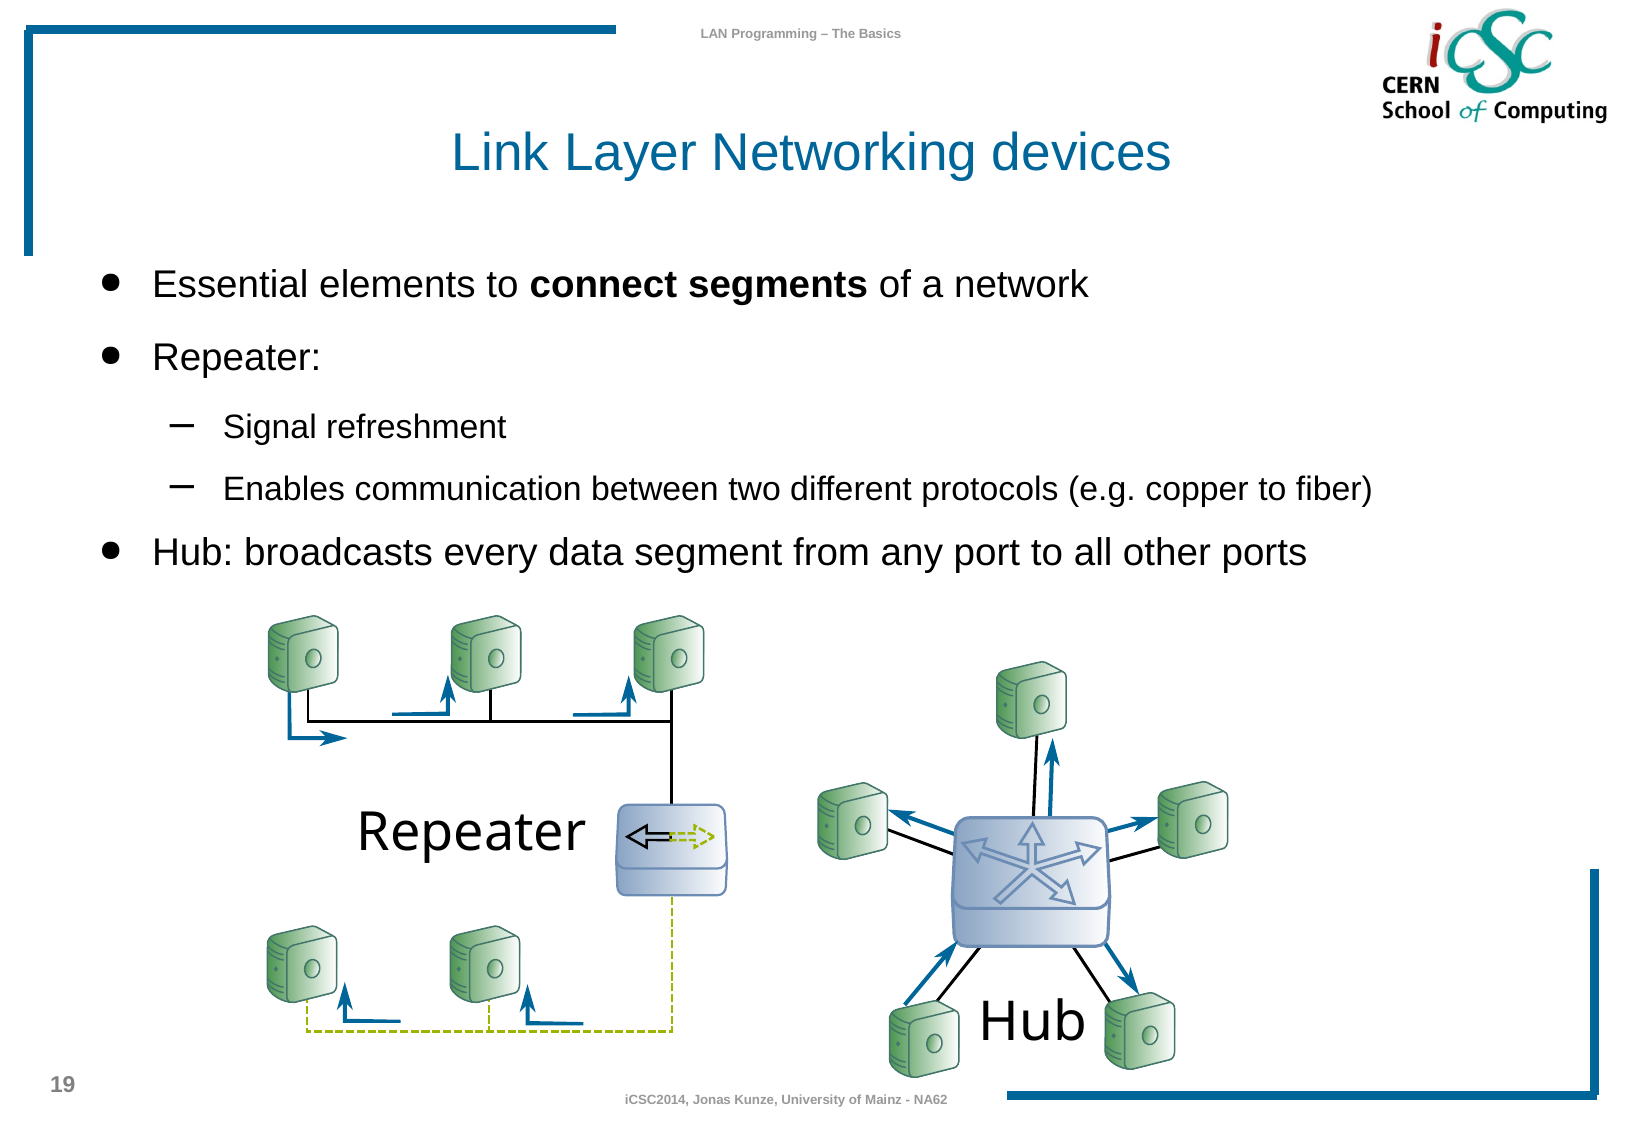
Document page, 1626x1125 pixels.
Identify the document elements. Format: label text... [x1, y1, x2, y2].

list Essential elements to connect segments of a network Repeater: Signal refreshment Enables communication between two different protocols (e.g. copper to fiber) Hub: broadcasts every data segment from any port to all other ports [81, 263, 1512, 1051]
picture [1381, 8, 1608, 125]
title Link Layer Networking devices [81, 44, 1544, 233]
picture [266, 615, 1229, 1078]
